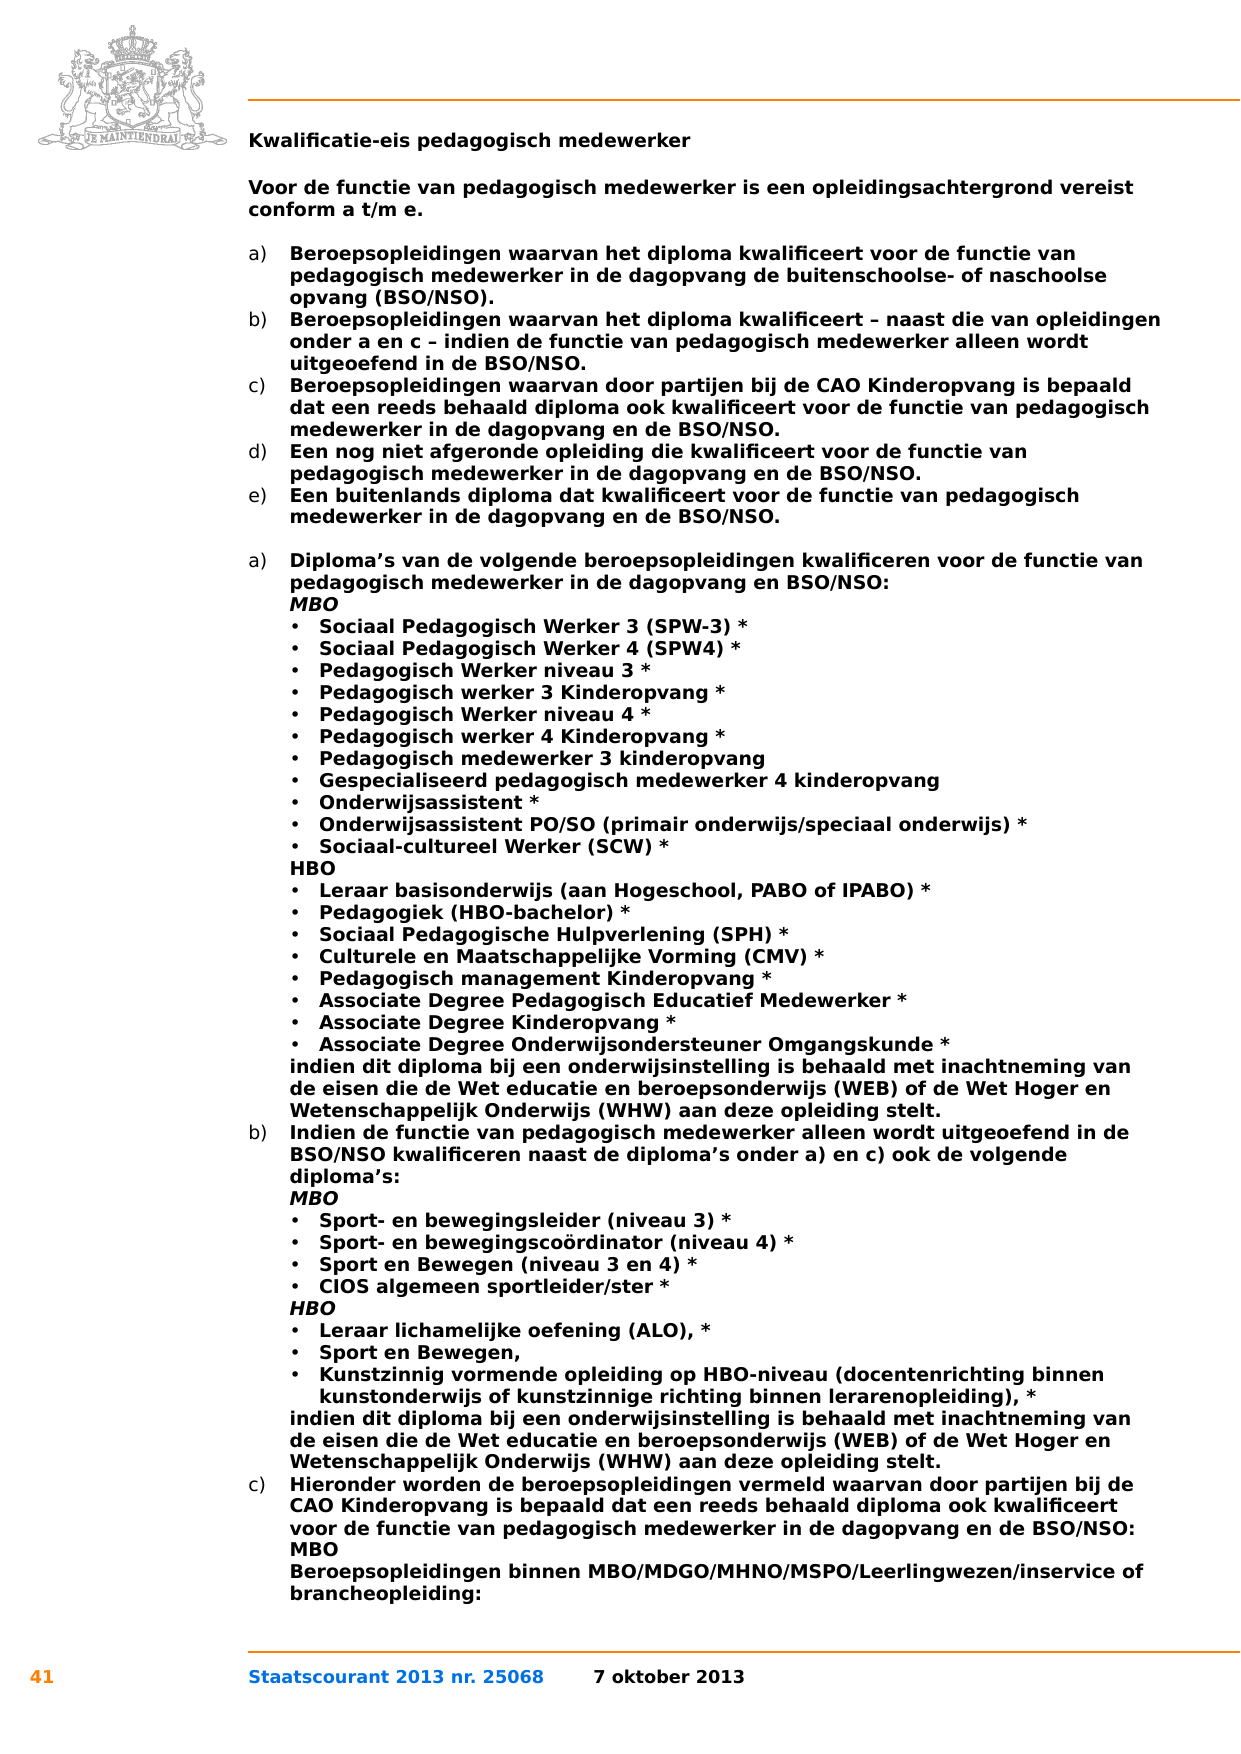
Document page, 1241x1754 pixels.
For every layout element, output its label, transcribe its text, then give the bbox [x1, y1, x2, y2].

text MBO [289, 1539, 1163, 1561]
text • Sociaal Pedagogisch Werker 4 (SPW4) * [289, 638, 1163, 660]
text • Leraar basisonderwijs (aan Hogeschool, PABO of IPABO) * [289, 880, 1163, 902]
text • Sport en Bewegen (niveau 3 en 4) * [289, 1254, 1163, 1276]
text d) Een nog niet afgeronde opleiding die kwalificeert voor de functie van pedagogisch medewerker in de dagopvang en de BSO/NSO. [248, 441, 1163, 484]
text a) Diploma’s van de volgende beroepsopleidingen kwalificeren voor de functie van pedagogisch medewerker in de dagopvang en BSO/NSO: [248, 550, 1163, 594]
text c) Beroepsopleidingen waarvan door partijen bij de CAO Kinderopvang is bepaald dat een reeds behaald diploma ook kwalificeert voor de functie van pedagogisch medewerker in de dagopvang en de BSO/NSO. [248, 374, 1163, 441]
text HBO [289, 1298, 1163, 1319]
text • Pedagogisch management Kinderopvang * [289, 968, 1163, 990]
text b) Beroepsopleidingen waarvan het diploma kwalificeert – naast die van opleidingen onder a en c – indien de functie van pedagogisch medewerker alleen wordt uitgeoefend in de BSO/NSO. [248, 309, 1163, 374]
text b) Indien de functie van pedagogisch medewerker alleen wordt uitgeoefend in de BSO/NSO kwalificeren naast de diploma’s onder a) en c) ook de volgende diploma’s: [248, 1122, 1163, 1188]
text • Onderwijsassistent PO/SO (primair onderwijs/speciaal onderwijs) * [289, 814, 1163, 836]
text • Sport- en bewegingscoördinator (niveau 4) * [289, 1232, 1163, 1254]
text • Sociaal Pedagogische Hulpverlening (SPH) * [289, 924, 1163, 946]
text • Kunstzinnig vormende opleiding op HBO-niveau (docentenrichting binnen kunstonderwijs of kunstzinnige richting binnen lerarenopleiding), * [289, 1363, 1163, 1407]
text • Associate Degree Onderwijsondersteuner Omgangskunde * [289, 1034, 1163, 1056]
text • Pedagogisch werker 3 Kinderopvang * [289, 682, 1163, 704]
text • Gespecialiseerd pedagogisch medewerker 4 kinderopvang [289, 770, 1163, 792]
text HBO [289, 858, 1163, 880]
text • Pedagogisch werker 4 Kinderopvang * [289, 726, 1163, 748]
text • Culturele en Maatschappelijke Vorming (CMV) * [289, 946, 1163, 968]
text • Associate Degree Pedagogisch Educatief Medewerker * [289, 990, 1163, 1012]
text MBO [289, 594, 1163, 616]
text indien dit diploma bij een onderwijsinstelling is behaald met inachtneming van de eisen die de Wet educatie en beroepsonderwijs (WEB) of de Wet Hoger en Wetenschappelijk Onderwijs (WHW) aan deze opleiding stelt. [289, 1407, 1163, 1473]
text • Onderwijsassistent * [289, 792, 1163, 814]
text indien dit diploma bij een onderwijsinstelling is behaald met inachtneming van de eisen die de Wet educatie en beroepsonderwijs (WEB) of de Wet Hoger en Wetenschappelijk Onderwijs (WHW) aan deze opleiding stelt. [289, 1056, 1163, 1122]
text • Pedagogisch medewerker 3 kinderopvang [289, 748, 1163, 770]
text MBO [289, 1188, 1163, 1210]
text Voor de functie van pedagogisch medewerker is een opleidingsachtergrond vereist conform a t/m e. [248, 177, 1163, 221]
picture [38, 25, 227, 150]
text a) Beroepsopleidingen waarvan het diploma kwalificeert voor de functie van pedagogisch medewerker in de dagopvang de buitenschoolse- of naschoolse opvang (BSO/NSO). [248, 243, 1163, 309]
text • Sport- en bewegingsleider (niveau 3) * [289, 1210, 1163, 1232]
text • Pedagogisch Werker niveau 4 * [289, 704, 1163, 726]
text • Associate Degree Kinderopvang * [289, 1012, 1163, 1034]
text e) Een buitenlands diploma dat kwalificeert voor de functie van pedagogisch medewerker in de dagopvang en de BSO/NSO. [248, 484, 1163, 528]
subtitle Kwalificatie-eis pedagogisch medewerker [248, 130, 1163, 152]
text • Pedagogiek (HBO-bachelor) * [289, 902, 1163, 924]
text • Leraar lichamelijke oefening (ALO), * [289, 1319, 1163, 1342]
text • Sport en Bewegen, [289, 1342, 1163, 1363]
text • CIOS algemeen sportleider/ster * [289, 1276, 1163, 1298]
text • Sociaal-cultureel Werker (SCW) * [289, 836, 1163, 858]
text • Sociaal Pedagogisch Werker 3 (SPW-3) * [289, 616, 1163, 638]
text Beroepsopleidingen binnen MBO/MDGO/MHNO/MSPO/Leerlingwezen/inservice of brancheopleiding: [289, 1561, 1163, 1605]
text c) Hieronder worden de beroepsopleidingen vermeld waarvan door partijen bij de CAO Kinderopvang is bepaald dat een reeds behaald diploma ook kwalificeert voor de functie van pedagogisch medewerker in de dagopvang en de BSO/NSO: [248, 1473, 1163, 1539]
text • Pedagogisch Werker niveau 3 * [289, 660, 1163, 682]
